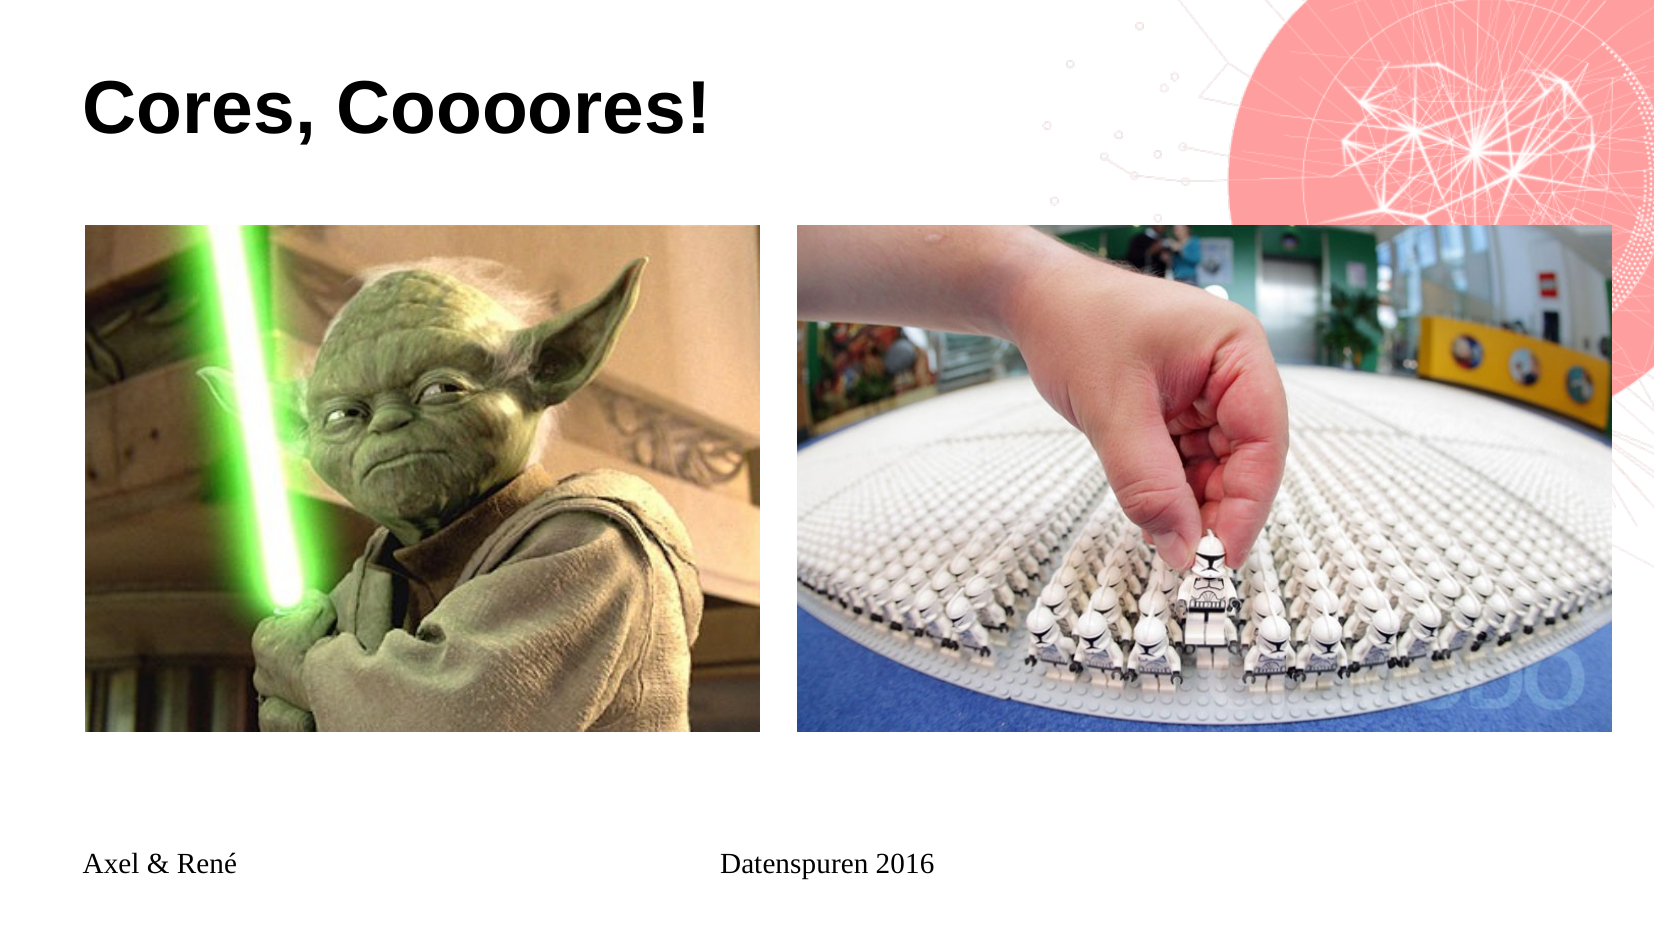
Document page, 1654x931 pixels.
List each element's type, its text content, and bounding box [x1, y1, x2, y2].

picture [85, 225, 760, 732]
title Cores, Coooores! [82, 65, 1571, 150]
picture [797, 225, 1612, 732]
